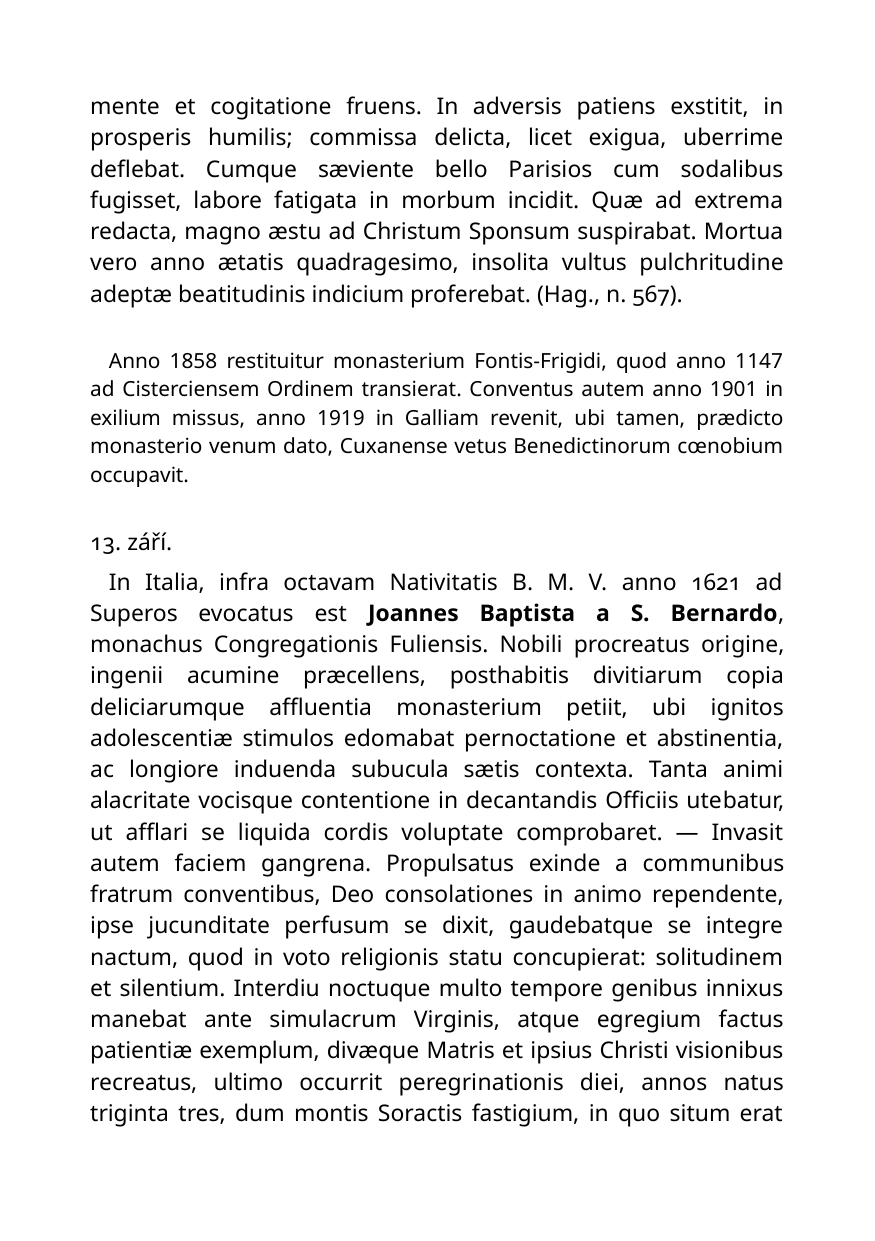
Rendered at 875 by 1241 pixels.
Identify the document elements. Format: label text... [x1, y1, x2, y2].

text In Italia, infra octavam Nativitatis B. M. V. anno 1621 ad Superos evocatus est Joannes Baptista a S. Bernardo, monachus Congregationis Fuliensis. Nobili procreatus ori­gine, ingenii acumine præcellens, posthabitis divitiarum copia deliciarumque affluentia monasterium petiit, ubi ignitos adolescentiæ stimulos edomabat pernoctatione et abstinentia, ac longiore induenda subucula sætis contexta. Tanta animi alacritate vocisque contentione in decantandis Officiis ute­batur, ut afflari se liquida cordis voluptate comprobaret. — Invasit autem faciem gangrena. Propulsatus exinde a com­munibus fratrum conventibus, Deo consolationes in animo rependente, ipse jucunditate perfusum se dixit, gaudebatque se integre nactum, quod in voto religionis statu concupierat: solitudinem et silentium. Interdiu noctuque multo tempore genibus innixus manebat ante simulacrum Virginis, atque egregium factus patientiæ exemplum, divæque Matris et ipsius Christi visionibus recreatus, ultimo occurrit peregri­nationis diei, annos natus triginta tres, dum montis Soractis fastigium, in quo situm erat [90, 566, 784, 1128]
text Anno 1858 restituitur monasterium Fontis-Frigidi, quod anno 1147 ad Cisterciensem Ordinem transierat. Conventus autem anno 1901 in exilium missus, anno 1919 in Galliam revenit, ubi tamen, prædicto monasterio venum dato, Cuxanense vetus Benedictinorum cœnobium occupavit. [90, 346, 784, 488]
text 13. září. [90, 526, 784, 557]
text mente et cogitatione fruens. In adversis patiens exstitit, in prosperis humilis; commissa delicta, licet exigua, uberrime deflebat. Cumque sæviente bello Parisios cum sodalibus fugisset, labore fatigata in morbum incidit. Quæ ad extrema redacta, magno æstu ad Christum Sponsum suspirabat. Mortua vero anno ætatis quadragesimo, insolita vultus pulchritudine adeptæ beatitudinis indicium proferebat. (Hag., n. 567). [90, 90, 784, 309]
